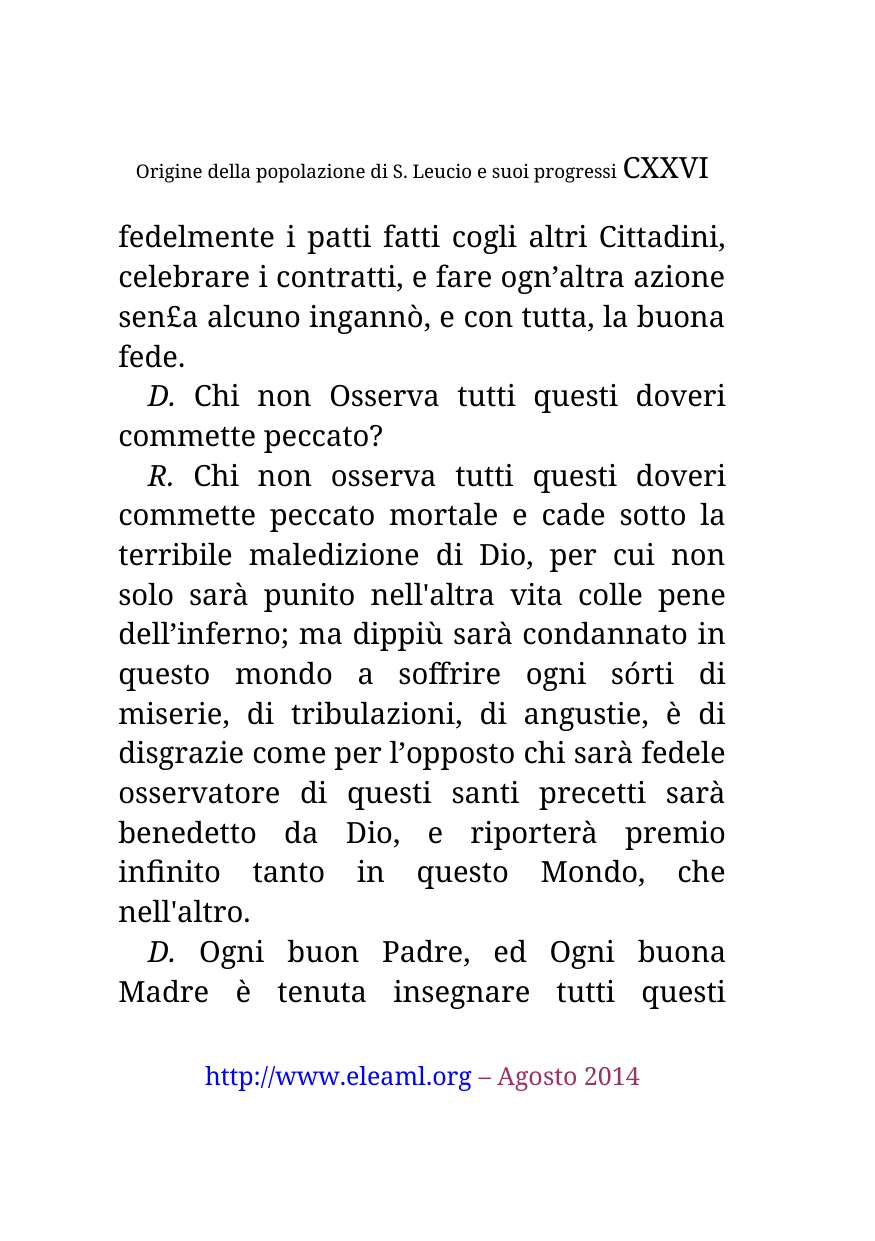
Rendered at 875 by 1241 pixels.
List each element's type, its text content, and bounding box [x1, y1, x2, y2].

text D. Ogni buon Padre, ed Ogni buona Madre è tenuta insegnare tutti questi [118, 931, 726, 1011]
text R. Chi non osserva tutti questi doveri commette peccato mortale e cade sotto la terribile maledizione di Dio, per cui non solo sarà punito nell'altra vita colle pene dell’inferno; ma dippiù sarà condannato in questo mondo a soffrire ogni sórti di miserie, di tribulazioni, di angustie, è di disgrazie come per l’opposto chi sarà fedele osservatore di questi santi precetti sarà benedetto da Dio, e riporterà premio infinito tanto in questo Mondo, che nell'altro. [118, 455, 726, 931]
text D. Chi non Osserva tutti questi doveri commette peccato? [118, 376, 726, 455]
text fedelmente i patti fatti cogli altri Cittadini, celebrare i contratti, e fare ogn’altra azione sen£a alcuno ingannò, e con tutta, la buona fede. [118, 217, 726, 376]
